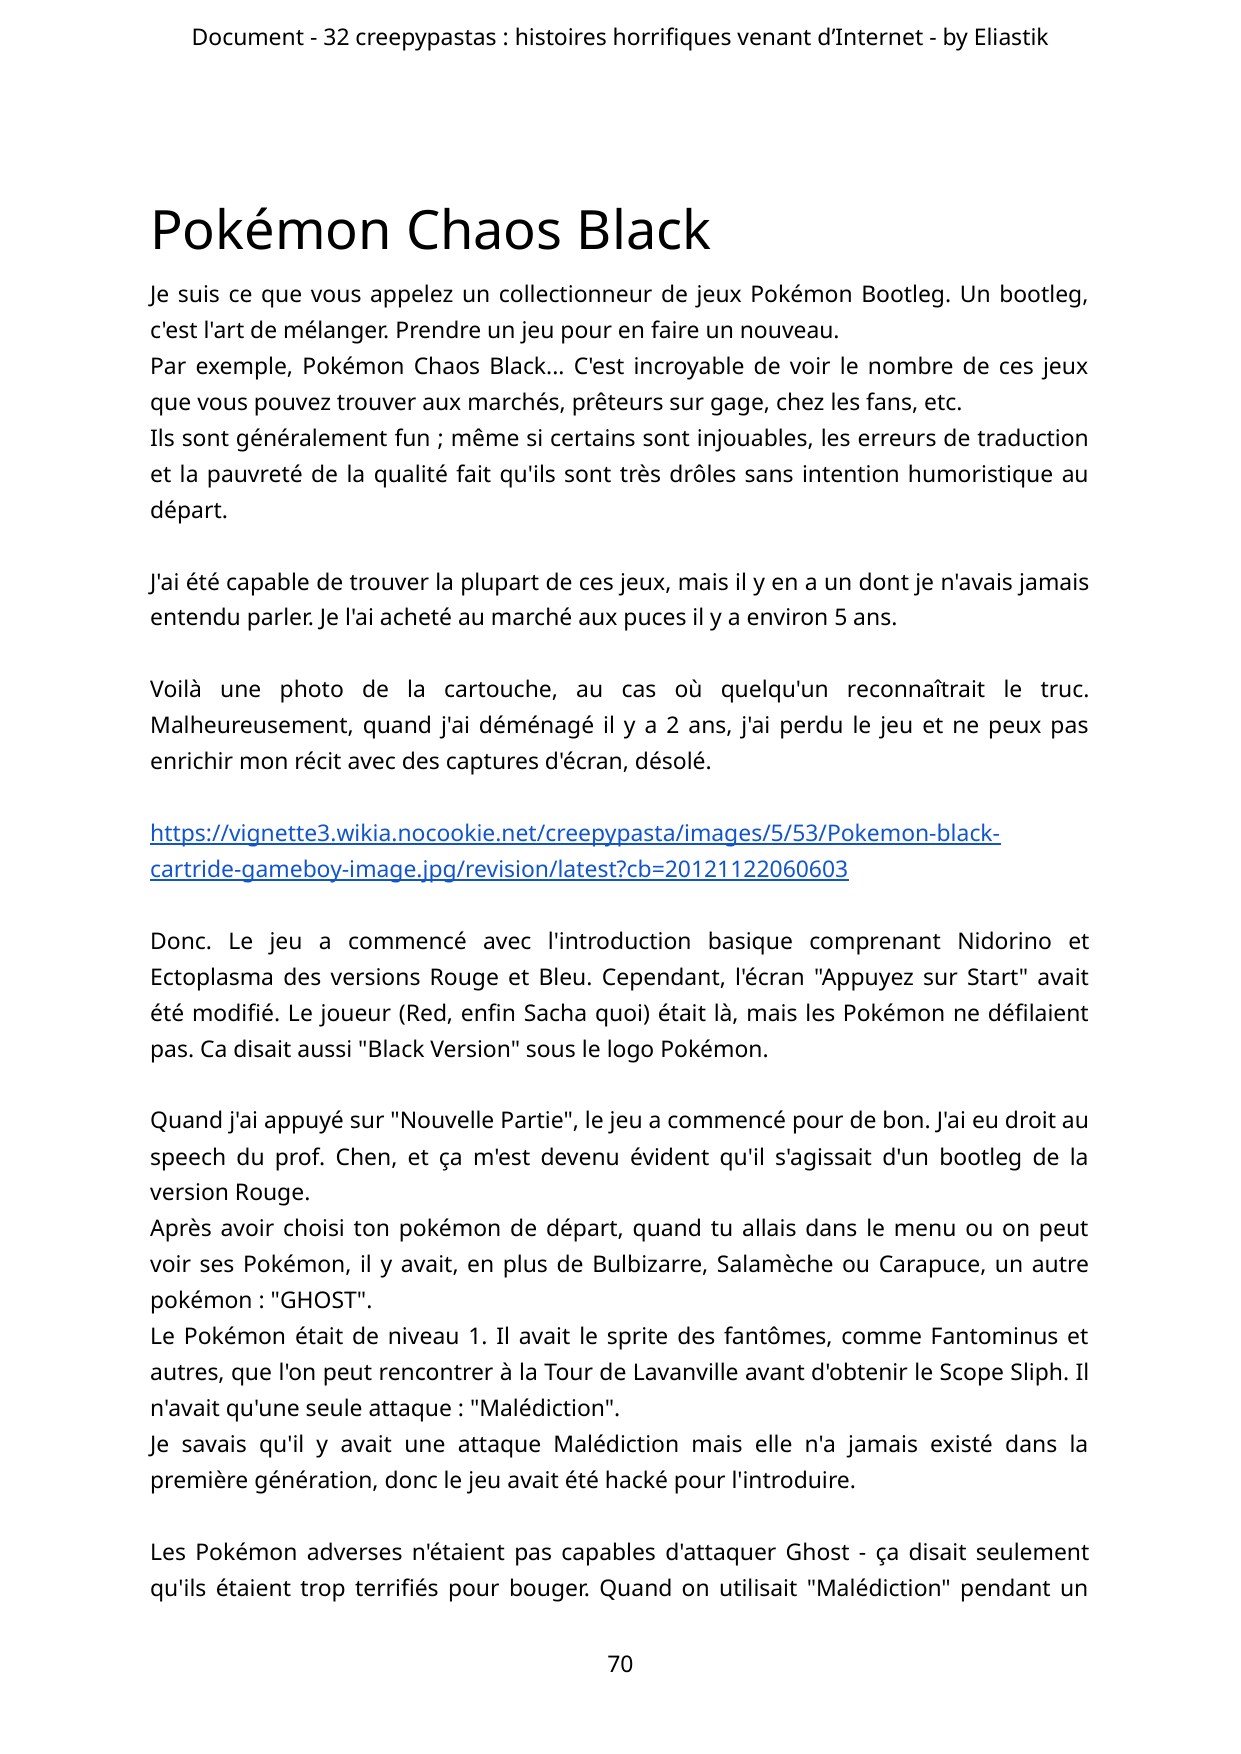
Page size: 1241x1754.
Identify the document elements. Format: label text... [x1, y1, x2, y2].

text Donc. Le jeu a commencé avec l'introduction basique comprenant Nidorino et Ectoplasma des versions Rouge et Bleu. Cependant, l'écran "Appuyez sur Start" avait été modifié. Le joueur (Red, enfin Sacha quoi) était là, mais les Pokémon ne défilaient pas. Ca disait aussi "Black Version" sous le logo Pokémon. [150, 925, 1090, 1064]
text J'ai été capable de trouver la plupart de ces jeux, mais il y en a un dont je n'avais jamais entendu parler. Je l'ai acheté au marché aux puces il y a environ 5 ans. [150, 565, 1090, 633]
text Je suis ce que vous appelez un collectionneur de jeux Pokémon Bootleg. Un bootleg, c'est l'art de mélanger. Prendre un jeu pour en faire un nouveau. [150, 278, 1090, 345]
text Le Pokémon était de niveau 1. Il avait le sprite des fantômes, comme Fantominus et autres, que l'on peut rencontrer à la Tour de Lavanville avant d'obtenir le Scope Sliph. Il n'avait qu'une seule attaque : "Malédiction". [150, 1320, 1090, 1423]
text Après avoir choisi ton pokémon de départ, quand tu allais dans le menu ou on peut voir ses Pokémon, il y avait, en plus de Bulbizarre, Salamèche ou Carapuce, un autre pokémon : "GHOST". [150, 1212, 1090, 1315]
text Ils sont généralement fun ; même si certains sont injouables, les erreurs de traduction et la pauvreté de la qualité fait qu'ils sont très drôles sans intention humoristique au départ. [150, 422, 1090, 525]
text Par exemple, Pokémon Chaos Black... C'est incroyable de voir le nombre de ces jeux que vous pouvez trouver aux marchés, prêteurs sur gage, chez les fans, etc. [150, 350, 1090, 417]
text https://vignette3.wikia.nocookie.net/creepypasta/images/5/53/Pokemon-black-cartride-gameboy-image.jpg/revision/latest?cb=20121122060603 [150, 817, 1090, 884]
text Quand j'ai appuyé sur "Nouvelle Partie", le jeu a commencé pour de bon. J'ai eu droit au speech du prof. Chen, et ça m'est devenu évident qu'il s'agissait d'un bootleg de la version Rouge. [150, 1104, 1090, 1208]
subtitle Pokémon Chaos Black [150, 192, 1090, 265]
text Voilà une photo de la cartouche, au cas où quelqu'un reconnaîtrait le truc. Malheureusement, quand j'ai déménagé il y a 2 ans, j'ai perdu le jeu et ne peux pas enrichir mon récit avec des captures d'écran, désolé. [150, 673, 1090, 776]
text Je savais qu'il y avait une attaque Malédiction mais elle n'a jamais existé dans la première génération, donc le jeu avait été hacké pour l'introduire. [150, 1428, 1090, 1495]
text Les Pokémon adverses n'étaient pas capables d'attaquer Ghost - ça disait seulement qu'ils étaient trop terrifiés pour bouger. Quand on utilisait "Malédiction" pendant un [150, 1536, 1090, 1603]
